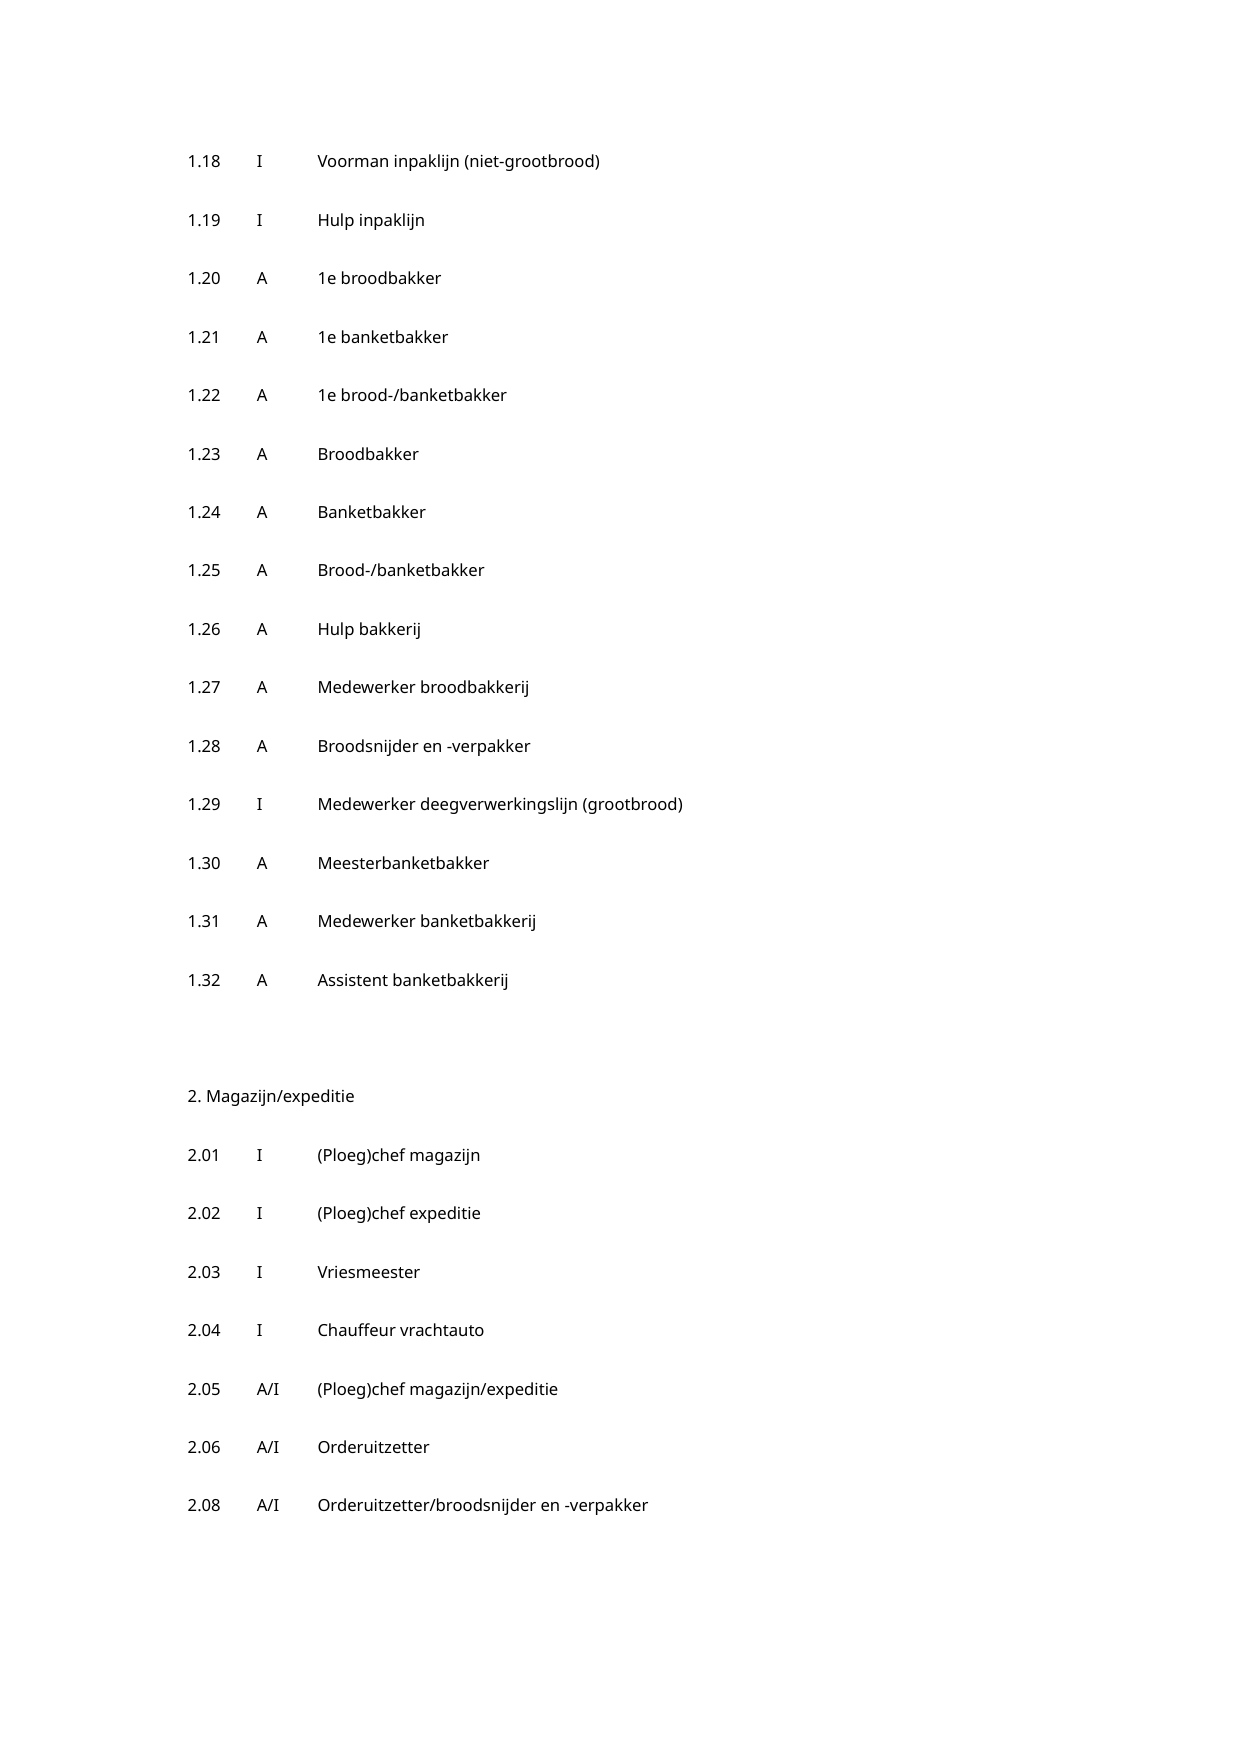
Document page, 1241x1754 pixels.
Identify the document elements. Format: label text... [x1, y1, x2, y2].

table_cell [188, 1027, 257, 1085]
table_cell 1e banketbakker [317, 325, 949, 384]
table_cell [949, 442, 1053, 501]
table_cell Banketbakker [317, 501, 949, 559]
table_cell (Ploeg)chef expeditie [317, 1202, 949, 1260]
table_cell 2.03 [188, 1260, 257, 1319]
table_cell I [257, 1319, 317, 1377]
table_cell Medewerker broodbakkerij [317, 676, 949, 734]
table_cell 1.20 [188, 267, 257, 325]
table_cell [949, 1085, 1053, 1143]
table_cell Voorman inpaklijn (niet-grootbrood) [317, 150, 949, 208]
table_cell [949, 1260, 1053, 1319]
table_cell [949, 1144, 1053, 1202]
table_cell 1.19 [188, 209, 257, 267]
table_cell [949, 1377, 1053, 1436]
table_cell A [257, 325, 317, 384]
table_cell A [257, 384, 317, 442]
table_cell 2.04 [188, 1319, 257, 1377]
table_cell I [257, 209, 317, 267]
table_cell 2. Magazijn/expeditie [188, 1085, 949, 1143]
table_cell Medewerker banketbakkerij [317, 910, 949, 968]
table_cell 1.22 [188, 384, 257, 442]
table_cell I [257, 150, 317, 208]
table_cell A [257, 910, 317, 968]
table_cell Broodbakker [317, 442, 949, 501]
table_cell [949, 734, 1053, 793]
table_cell [949, 267, 1053, 325]
table_cell A/I [257, 1377, 317, 1436]
table_cell I [257, 793, 317, 851]
table_cell 1.26 [188, 618, 257, 676]
table_cell 1.28 [188, 734, 257, 793]
table_cell 1.25 [188, 559, 257, 617]
table_cell (Ploeg)chef magazijn [317, 1144, 949, 1202]
table_cell Chauffeur vrachtauto [317, 1319, 949, 1377]
table_cell 1.32 [188, 968, 257, 1027]
table_cell [949, 1202, 1053, 1260]
table_cell 1.27 [188, 676, 257, 734]
table_cell Vriesmeester [317, 1260, 949, 1319]
table_cell A [257, 559, 317, 617]
table_cell Broodsnijder en -verpakker [317, 734, 949, 793]
table_cell I [257, 1260, 317, 1319]
table_cell [949, 501, 1053, 559]
table_cell [949, 1436, 1053, 1494]
table_cell A/I [257, 1494, 317, 1552]
table_cell A [257, 968, 317, 1027]
table_cell [949, 851, 1053, 910]
table_cell I [257, 1202, 317, 1260]
table_cell Brood-/banketbakker [317, 559, 949, 617]
table_cell [949, 1494, 1053, 1552]
table_cell [949, 618, 1053, 676]
table_cell [949, 150, 1053, 208]
table_cell A [257, 442, 317, 501]
table_cell 1.18 [188, 150, 257, 208]
table_cell 1.31 [188, 910, 257, 968]
table_cell A [257, 618, 317, 676]
table_cell A [257, 501, 317, 559]
table_cell Hulp bakkerij [317, 618, 949, 676]
table_cell [257, 1027, 317, 1085]
table_cell [949, 209, 1053, 267]
table_cell Meesterbanketbakker [317, 851, 949, 910]
table_cell [949, 910, 1053, 968]
table_cell [317, 1027, 949, 1085]
table_cell (Ploeg)chef magazijn/expeditie [317, 1377, 949, 1436]
table_cell 1e broodbakker [317, 267, 949, 325]
table_cell 1.24 [188, 501, 257, 559]
table_cell Orderuitzetter [317, 1436, 949, 1494]
table_cell Medewerker deegverwerkingslijn (grootbrood) [317, 793, 949, 851]
table_cell A [257, 734, 317, 793]
table_cell A [257, 851, 317, 910]
table_cell [949, 676, 1053, 734]
table_cell 2.01 [188, 1144, 257, 1202]
table_cell 1.23 [188, 442, 257, 501]
table_cell Orderuitzetter/broodsnijder en -verpakker [317, 1494, 949, 1552]
table_cell [949, 1027, 1053, 1085]
table_cell A [257, 676, 317, 734]
table_cell 1.29 [188, 793, 257, 851]
table_cell [949, 384, 1053, 442]
table_cell 2.06 [188, 1436, 257, 1494]
table_cell [949, 325, 1053, 384]
table_cell I [257, 1144, 317, 1202]
table_cell 1e brood-/banketbakker [317, 384, 949, 442]
table_cell 2.02 [188, 1202, 257, 1260]
table_cell 2.08 [188, 1494, 257, 1552]
table_cell 1.21 [188, 325, 257, 384]
table_cell [949, 793, 1053, 851]
table_cell A/I [257, 1436, 317, 1494]
table_cell [949, 559, 1053, 617]
table_cell 2.05 [188, 1377, 257, 1436]
table_cell 1.30 [188, 851, 257, 910]
table_cell A [257, 267, 317, 325]
table_cell Hulp inpaklijn [317, 209, 949, 267]
table_cell [949, 968, 1053, 1027]
table_cell [949, 1319, 1053, 1377]
table_cell Assistent banketbakkerij [317, 968, 949, 1027]
